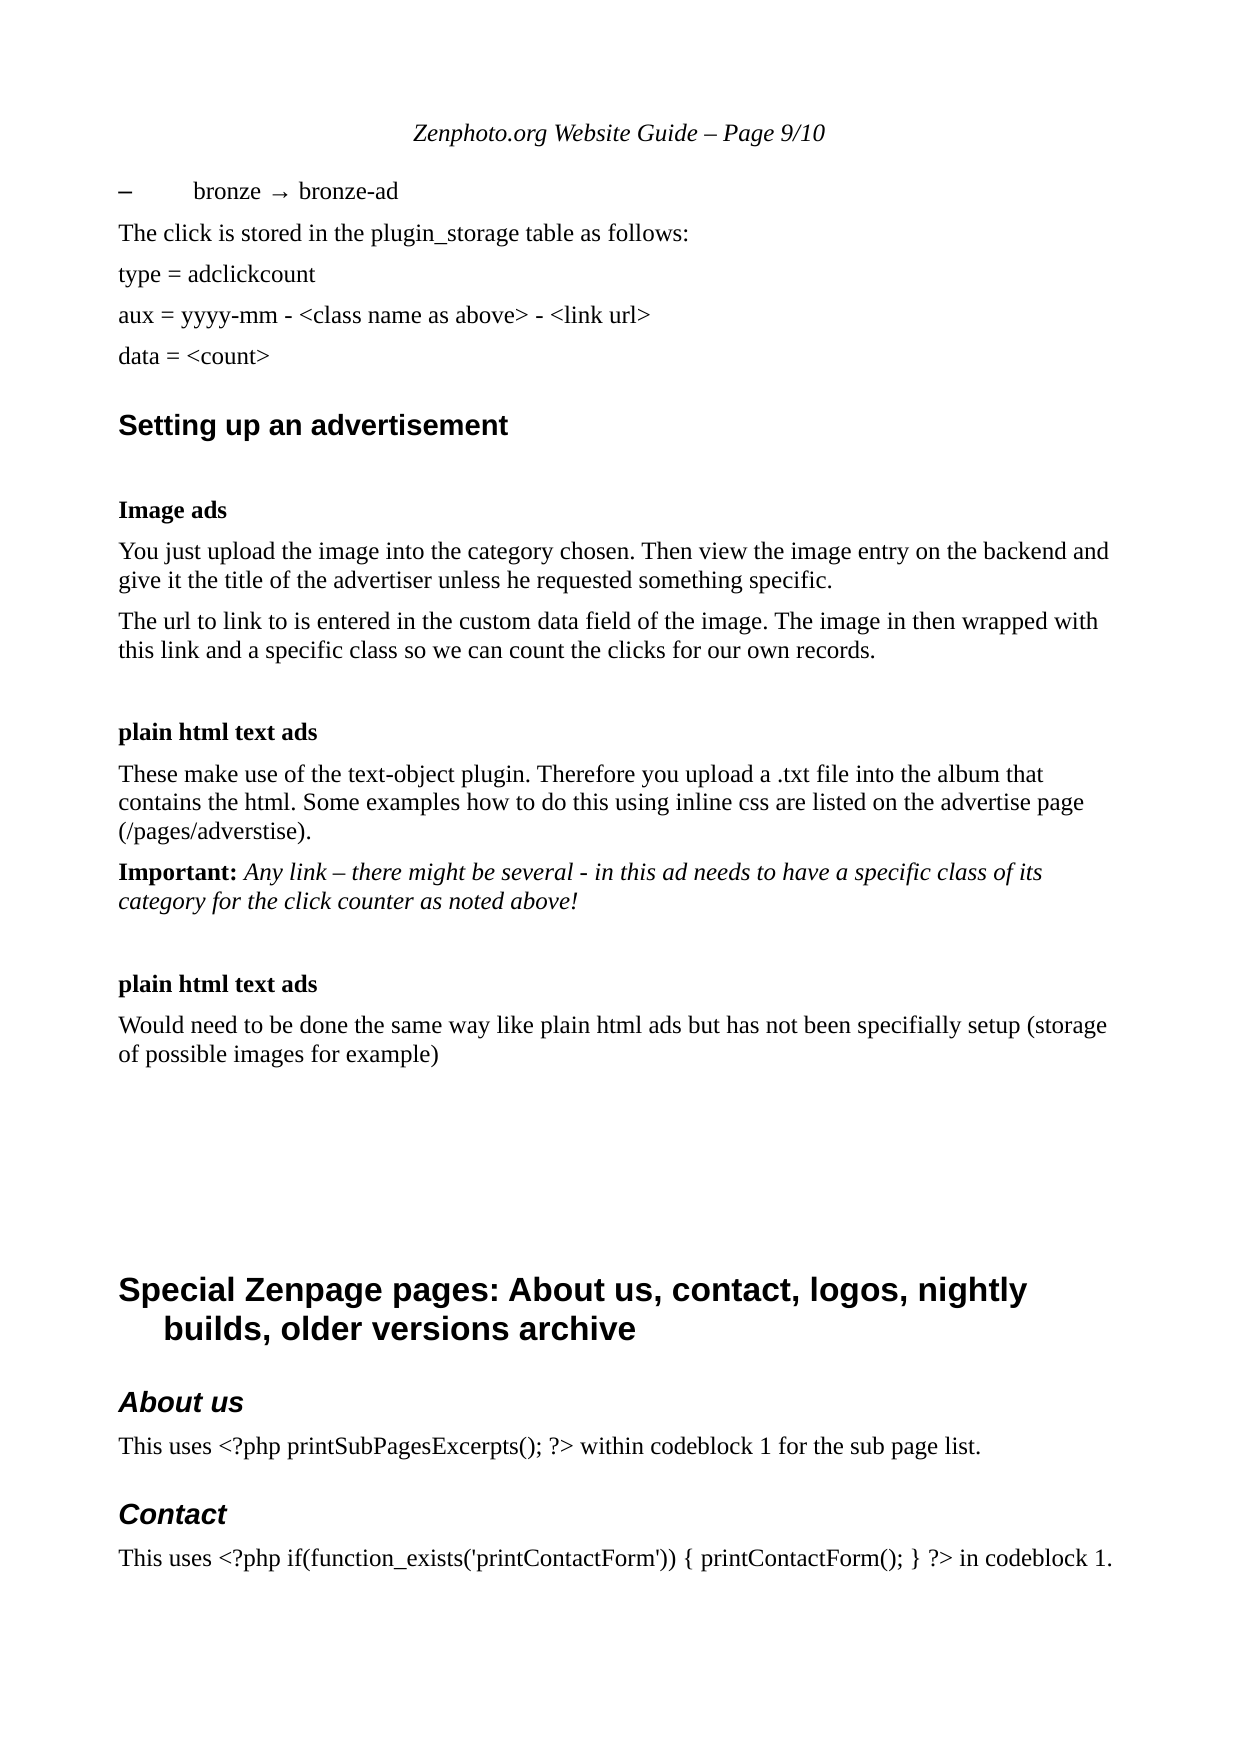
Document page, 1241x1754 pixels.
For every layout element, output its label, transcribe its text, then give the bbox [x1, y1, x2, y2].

text You just upload the image into the category chosen. Then view the image entry on the backend and give it the title of the advertiser unless he requested something specific. [118, 536, 1122, 594]
subtitle Setting up an advertisement [118, 408, 1122, 441]
text aux = yyyy-mm - <class name as above> - <link url> [118, 300, 1122, 329]
subtitle Contact [118, 1497, 1122, 1531]
text The url to link to is entered in the custom data field of the image. The image in then wrapped with this link and a specific class so we can count the clicks for our own records. [118, 606, 1122, 664]
subtitle Special Zenpage pages: About us, contact, logos, nightly builds, older versions archive [118, 1270, 1122, 1347]
subtitle About us [118, 1385, 1122, 1418]
text data = <count> [118, 341, 1122, 370]
text Image ads [118, 495, 1122, 524]
text plain html text ads [118, 717, 1122, 746]
list bronze → bronze-ad [118, 176, 1122, 205]
text Important: Any link – there might be several - in this ad needs to have a specific class of its category for the click counter as noted above! [118, 857, 1122, 915]
text type = adclickcount [118, 259, 1122, 288]
text Would need to be done the same way like plain html ads but has not been specifially setup (storage of possible images for example) [118, 1010, 1122, 1067]
text This uses <?php if(function_exists('printContactForm')) { printContactForm(); } ?> in codeblock 1. [118, 1543, 1122, 1572]
text This uses <?php printSubPagesExcerpts(); ?> within codeblock 1 for the sub page list. [118, 1431, 1122, 1459]
text These make use of the text-object plugin. Therefore you upload a .txt file into the album that contains the html. Some examples how to do this using inline css are listed on the advertise page (/pages/adverstise). [118, 759, 1122, 845]
text The click is stored in the plugin_storage table as follows: [118, 218, 1122, 246]
text plain html text ads [118, 969, 1122, 997]
